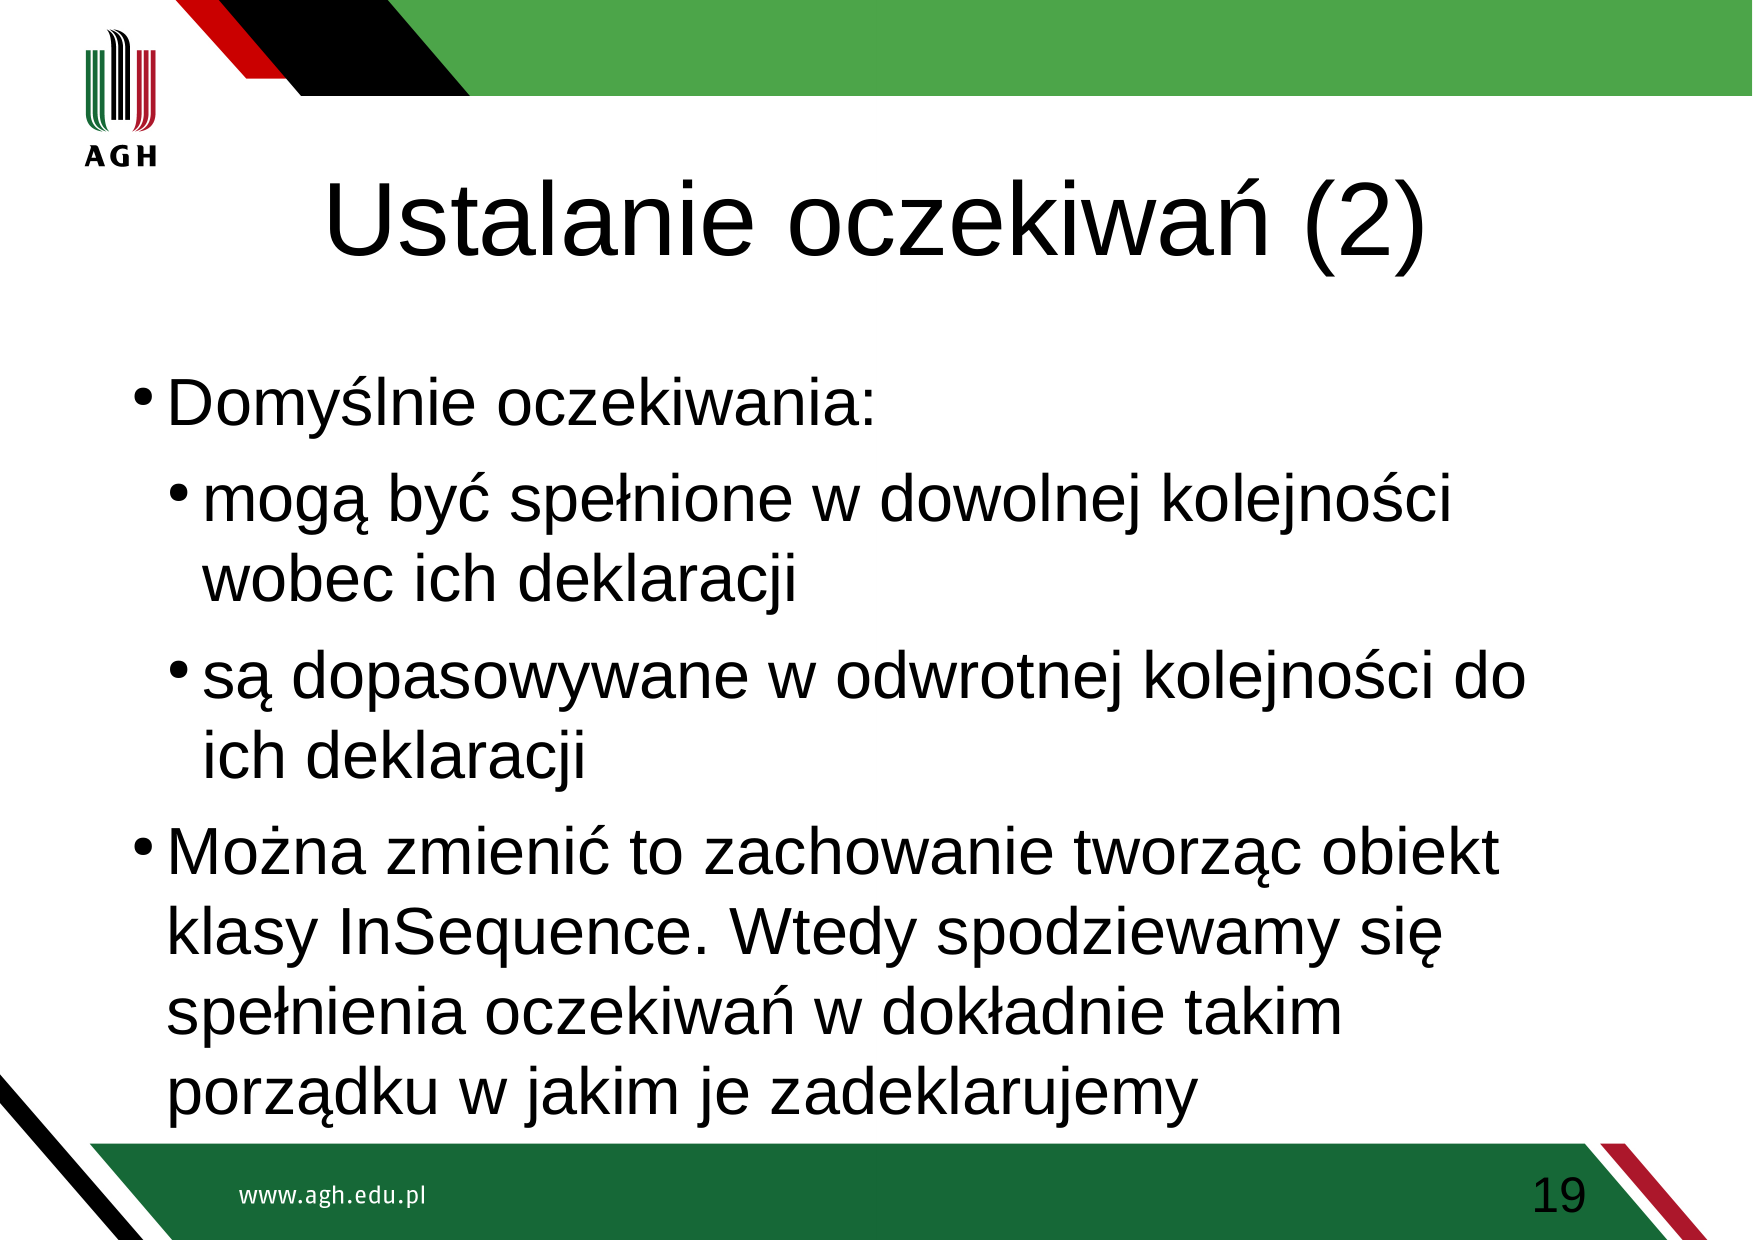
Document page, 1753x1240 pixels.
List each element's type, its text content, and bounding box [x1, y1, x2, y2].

title Ustalanie oczekiwań (2) [131, 110, 1622, 317]
subtitle Domyślnie oczekiwania: mogą być spełnione w dowolnej kolejności wobec ich deklaracji są dopasowywane w odwrotnej kolejności do ich deklaracji Można zmienić to zachowanie tworząc obiekt klasy InSequence. Wtedy spodziewamy się spełnienia oczekiwań w dokładnie takim porządku w jakim je zadeklarujemy [131, 358, 1622, 1128]
picture [0, 0, 1753, 1240]
